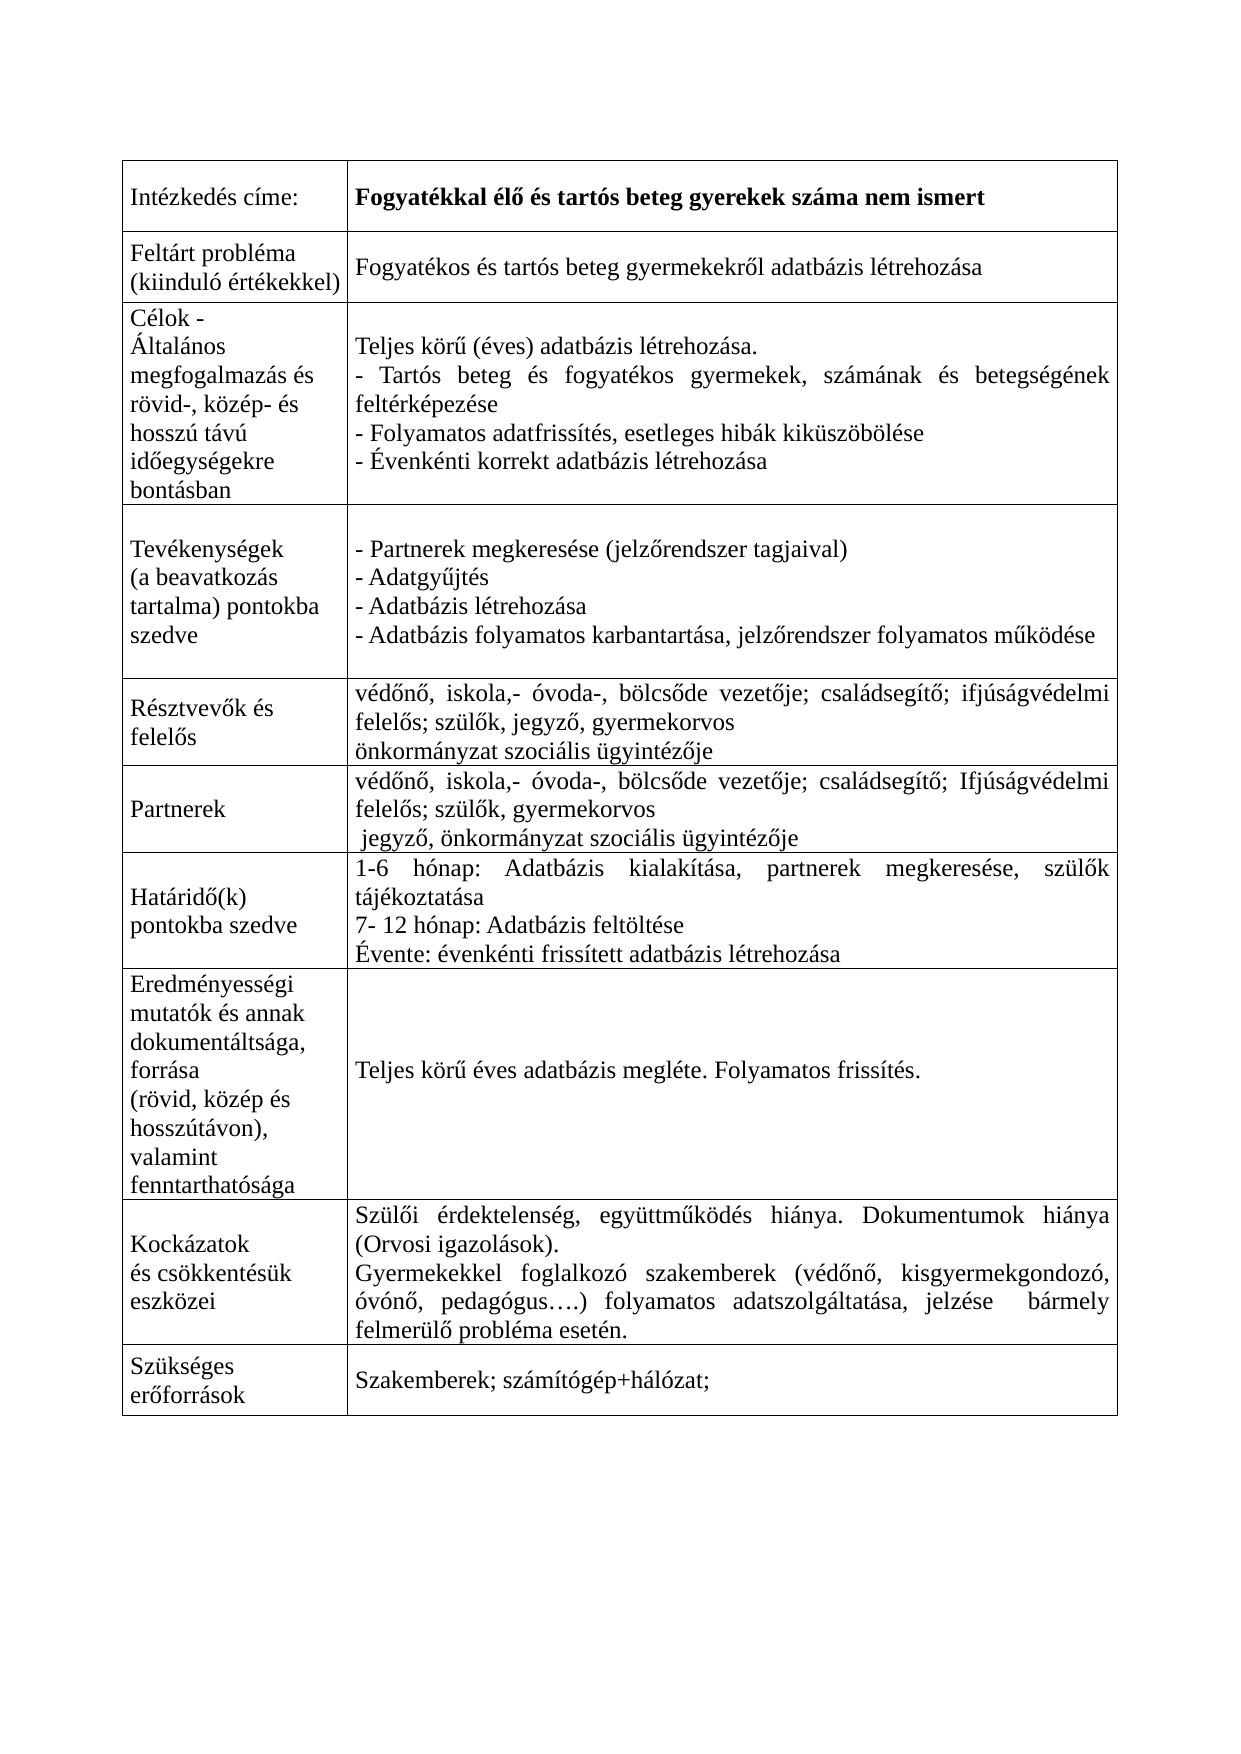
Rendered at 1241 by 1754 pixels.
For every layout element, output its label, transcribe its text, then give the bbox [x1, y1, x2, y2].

table_header Fogyatékkal élő és tartós beteg gyerekek száma nem ismert [348, 161, 1117, 231]
table_cell védőnő, iskola,- óvoda-, bölcsőde vezetője; családsegítő; Ifjúságvédelmi felelős; szülők, gyermekorvos jegyző, önkormányzat szociális ügyintézője [348, 766, 1117, 852]
table_cell Tevékenységek (a beavatkozás tartalma) pontokba szedve [123, 505, 347, 677]
table_cell Teljes körű éves adatbázis megléte. Folyamatos frissítés. [348, 969, 1117, 1199]
table_cell Résztvevők és felelős [123, 679, 347, 765]
table_cell Szülői érdektelenség, együttműködés hiánya. Dokumentumok hiánya (Orvosi igazolások). Gyermekekkel foglalkozó szakemberek (védőnő, kisgyermekgondozó, óvónő, pedagógus….) folyamatos adatszolgáltatása, jelzése bármely felmerülő probléma esetén. [348, 1200, 1117, 1344]
table_cell Eredményességi mutatók és annak dokumentáltsága, forrása (rövid, közép és hosszútávon), valamint fenntarthatósága [123, 969, 347, 1199]
table_cell védőnő, iskola,- óvoda-, bölcsőde vezetője; családsegítő; ifjúságvédelmi felelős; szülők, jegyző, gyermekorvos önkormányzat szociális ügyintézője [348, 679, 1117, 765]
table_cell Szükséges erőforrások [123, 1345, 347, 1415]
table_cell Célok - Általános megfogalmazás és rövid-, közép- és hosszú távú időegységekre bontásban [123, 303, 347, 504]
table_cell Teljes körű (éves) adatbázis létrehozása. - Tartós beteg és fogyatékos gyermekek, számának és betegségének feltérképezése - Folyamatos adatfrissítés, esetleges hibák kiküszöbölése - Évenkénti korrekt adatbázis létrehozása [348, 303, 1117, 504]
table_cell - Partnerek megkeresése (jelzőrendszer tagjaival) - Adatgyűjtés - Adatbázis létrehozása - Adatbázis folyamatos karbantartása, jelzőrendszer folyamatos működése [348, 505, 1117, 677]
table_cell Kockázatok és csökkentésük eszközei [123, 1200, 347, 1344]
table_cell Szakemberek; számítógép+hálózat; [348, 1345, 1117, 1415]
table_cell Partnerek [123, 766, 347, 852]
table_cell Fogyatékos és tartós beteg gyermekekről adatbázis létrehozása [348, 232, 1117, 302]
table_cell Feltárt probléma (kiinduló értékekkel) [123, 232, 347, 302]
table_cell 1-6 hónap: Adatbázis kialakítása, partnerek megkeresése, szülők tájékoztatása 7- 12 hónap: Adatbázis feltöltése Évente: évenkénti frissített adatbázis létrehozása [348, 853, 1117, 968]
table_header Intézkedés címe: [123, 161, 347, 231]
table_cell Határidő(k) pontokba szedve [123, 853, 347, 968]
